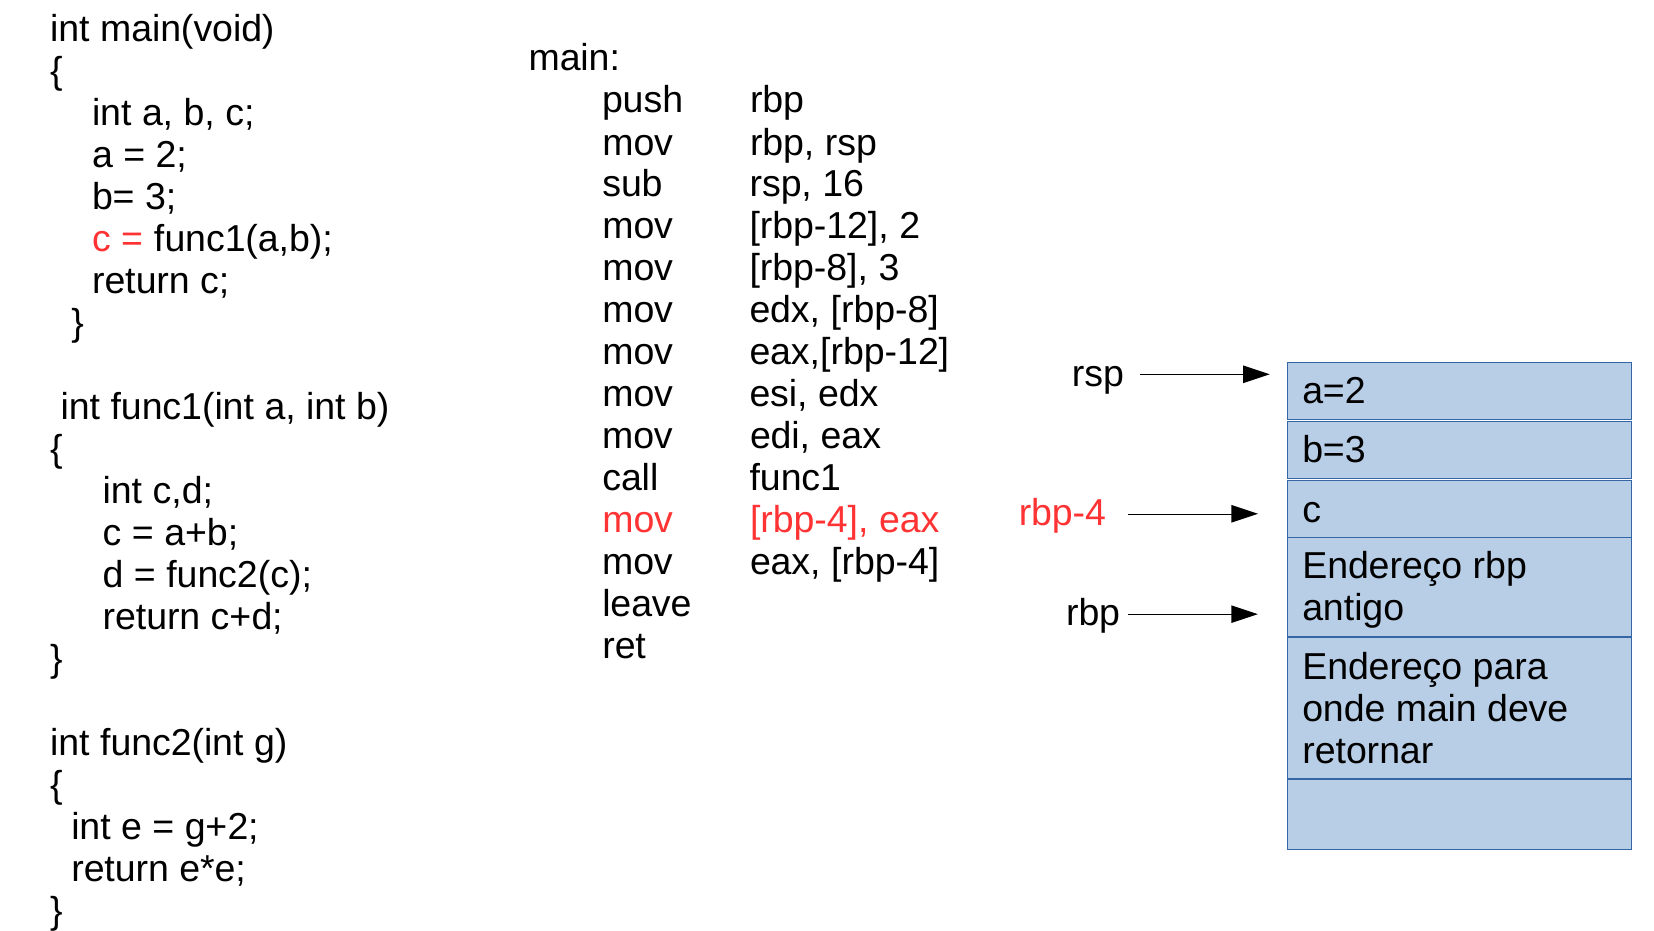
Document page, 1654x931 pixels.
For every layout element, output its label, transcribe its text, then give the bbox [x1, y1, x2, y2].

text_box b=3 [1287, 421, 1632, 479]
text_box rbp-4 [1003, 483, 1121, 541]
text_box [1287, 779, 1632, 850]
text_box Endereço rbp antigo [1287, 538, 1632, 637]
text_box int main(void) { int a, b, c; a = 2; b= 3; c = func1(a,b); return c; } int func1(int a, int b) { int c,d; c = a+b; d = func2(c); return c+d; } int func2(int g) { int e = g+2; return e*e; } [35, 0, 449, 931]
text_box Endereço para onde main deve retornar [1287, 637, 1632, 779]
text_box c [1287, 480, 1632, 538]
text_box rbp [1051, 583, 1135, 641]
text_box rsp [1057, 344, 1139, 402]
text_box a=2 [1287, 362, 1632, 420]
text_box main: push rbp mov rbp, rsp sub rsp, 16 mov [rbp-12], 2 mov [rbp-8], 3 mov edx, [rbp-8] mov eax,[rbp-12] mov esi, edx mov edi, eax call func1 mov [rbp-4], eax mov eax, [rbp-4] leave ret [513, 29, 1052, 904]
